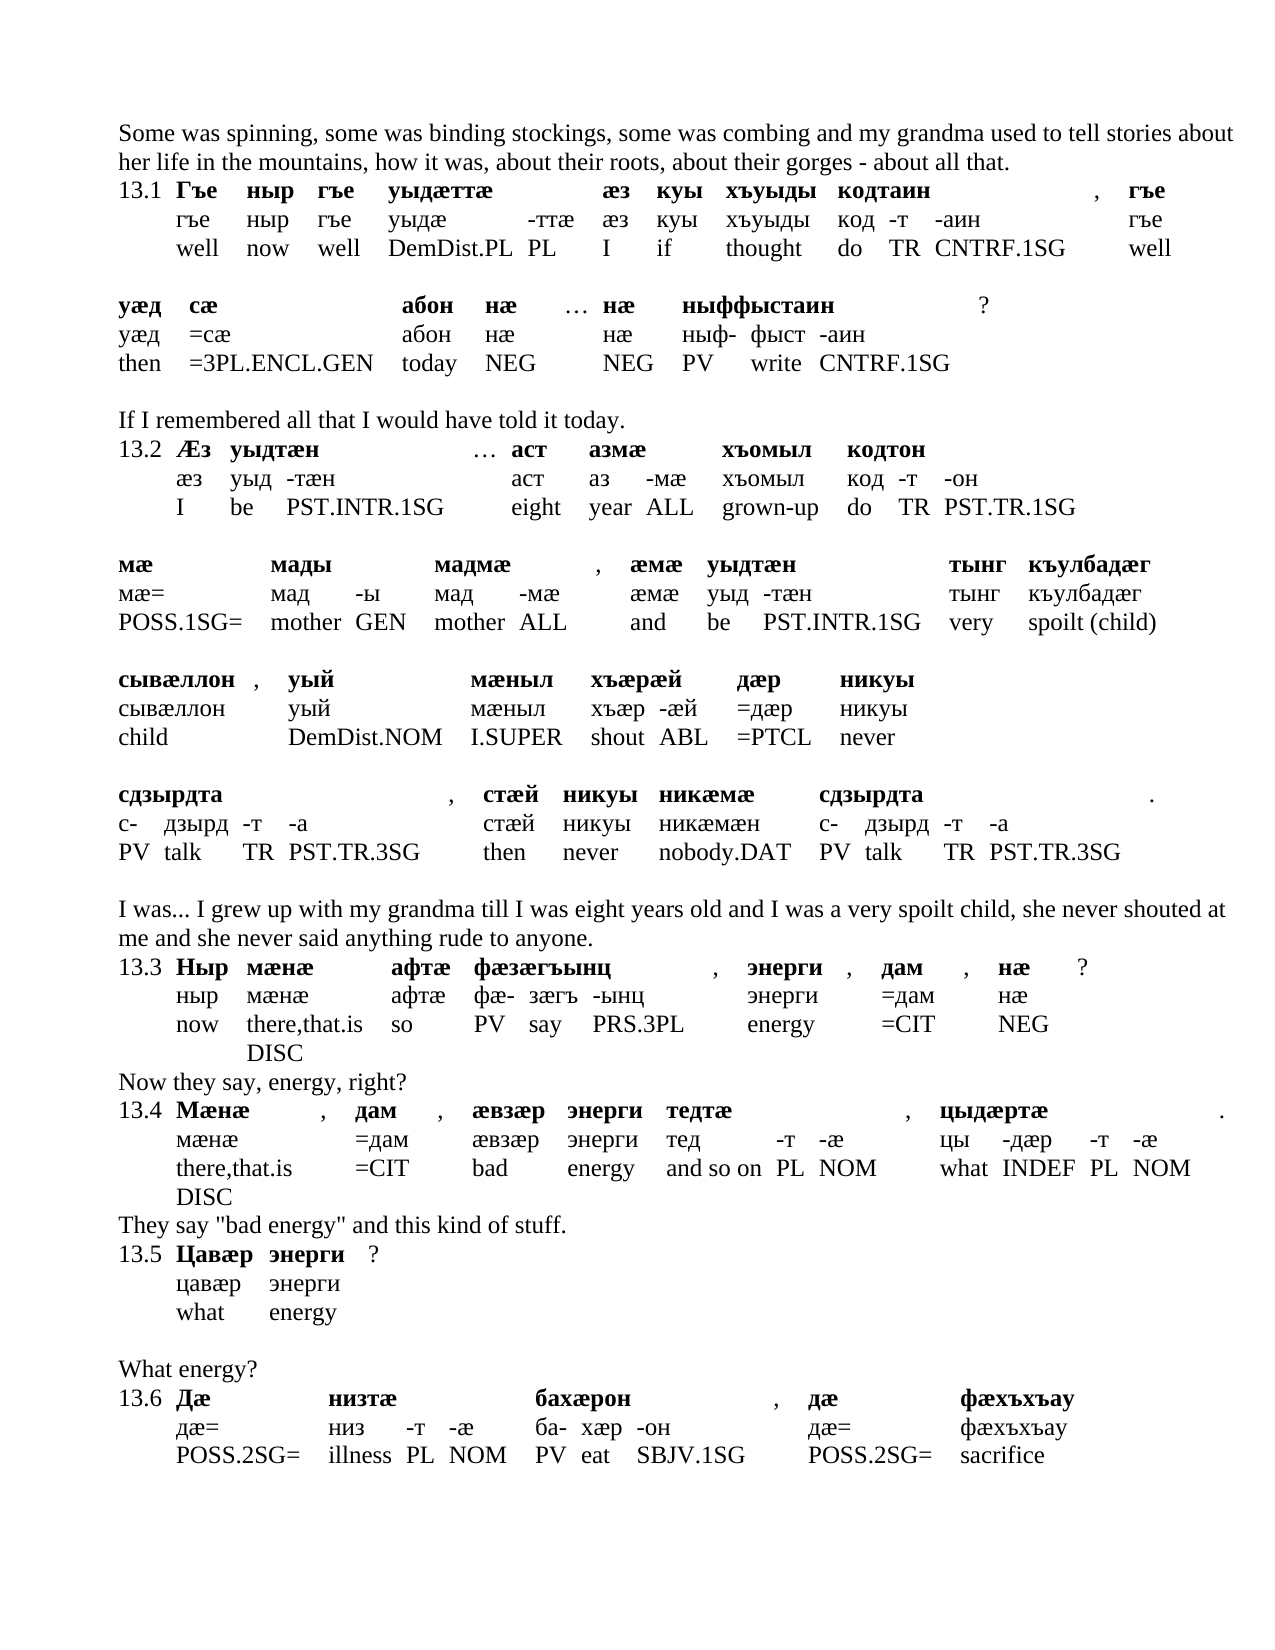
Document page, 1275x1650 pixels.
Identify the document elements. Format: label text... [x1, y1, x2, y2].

text what [176, 1297, 241, 1326]
text æвзæр [472, 1096, 553, 1124]
text GEN [355, 607, 407, 636]
text мæ= [118, 578, 243, 607]
text афтæ [391, 981, 446, 1009]
text do [847, 492, 884, 521]
text никуы [563, 808, 631, 837]
text talk [164, 837, 229, 866]
text never [563, 837, 631, 866]
text мæныл [470, 693, 563, 722]
text and [630, 607, 679, 636]
text гъе [176, 204, 219, 233]
text 13.6 [118, 1383, 162, 1412]
text =дам [881, 981, 935, 1009]
text нæ [603, 291, 668, 319]
text зæгъ [528, 981, 578, 1009]
text уыдтæн [707, 549, 935, 578]
text what [939, 1153, 988, 1182]
text say [528, 1009, 578, 1038]
text энерги [747, 981, 818, 1009]
text TR [889, 233, 921, 262]
text нæ [485, 291, 550, 319]
text I.SUPER [470, 722, 563, 751]
text be [707, 607, 749, 636]
text -т [898, 463, 930, 492]
text Some was spinning, some was binding stockings, some was combing and my grandma used to tell stories about her life in the mountains, how it was, about their roots, about their gorges - about all that. [118, 118, 1249, 176]
text тедтæ [666, 1096, 891, 1124]
text -ы [355, 578, 407, 607]
text PL [776, 1153, 805, 1182]
text sacrifice [960, 1441, 1068, 1469]
text be [230, 492, 272, 521]
text бахæрон [535, 1383, 759, 1412]
text -æй [659, 693, 709, 722]
text mother [434, 607, 505, 636]
text energy [747, 1009, 818, 1038]
text гъе [1128, 176, 1185, 204]
text æвзæр [472, 1124, 539, 1153]
text фæхъхъау [960, 1383, 1081, 1412]
text -а [288, 808, 420, 837]
text хъæрæй [591, 664, 723, 693]
text and so on [666, 1153, 762, 1182]
text ныр [176, 981, 219, 1009]
text мæнæ [246, 981, 363, 1009]
text energy [567, 1153, 638, 1182]
text ALL [646, 492, 694, 521]
text now [246, 233, 289, 262]
text с- [118, 808, 150, 837]
text =PTCL [737, 722, 812, 751]
text POSS.1SG= [118, 607, 243, 636]
text уыдтæн [230, 434, 458, 463]
text энерги [567, 1096, 652, 1124]
text хъомыл [722, 434, 833, 463]
text grown-up [722, 492, 819, 521]
text гъе [317, 176, 374, 204]
text 13.5 [118, 1239, 162, 1268]
text уæд [118, 319, 161, 348]
text if [656, 233, 698, 262]
text Now they say, energy, right? [118, 1067, 1249, 1096]
text nobody.DAT [658, 837, 791, 866]
text -т [943, 808, 975, 837]
text 13.1 [118, 176, 162, 204]
text . [1219, 1096, 1240, 1124]
text =3PL.ENCL.GEN [189, 348, 374, 377]
text уыдæттæ [388, 176, 588, 204]
text цы [939, 1124, 988, 1153]
text кодтаин [837, 176, 1080, 204]
text сдзырдта [819, 779, 1135, 808]
text TR [242, 837, 274, 866]
text куы [656, 204, 698, 233]
text никæмæ [658, 779, 805, 808]
text NEG [603, 348, 654, 377]
text афтæ [391, 952, 460, 981]
text код [837, 204, 875, 233]
text then [118, 348, 161, 377]
text аст [511, 434, 575, 463]
text PRS.3PL [592, 1009, 685, 1038]
text мад [434, 578, 505, 607]
text NOM [819, 1153, 877, 1182]
text -æ [1133, 1124, 1191, 1153]
text 13.2 [118, 434, 162, 463]
text нæ [998, 952, 1063, 981]
text дæ [808, 1383, 946, 1412]
text Æз [176, 434, 216, 463]
text мæныл [470, 664, 577, 693]
text TR [898, 492, 930, 521]
text дæр [737, 664, 826, 693]
text аст [511, 463, 561, 492]
text NEG [998, 1009, 1049, 1038]
text there,that.is [246, 1009, 363, 1038]
text -ынц [592, 981, 685, 1009]
text PV [682, 348, 737, 377]
text =дæр [737, 693, 812, 722]
text shout [591, 722, 645, 751]
text SBJV.1SG [636, 1441, 746, 1469]
text цавæр [176, 1268, 241, 1297]
text нæ [998, 981, 1049, 1009]
text мæнæ [246, 952, 377, 981]
text -æ [819, 1124, 877, 1153]
text , [320, 1096, 341, 1124]
text very [949, 607, 1000, 636]
text мад [270, 578, 341, 607]
text -т [1089, 1124, 1119, 1153]
text -тæн [763, 578, 921, 607]
text фæзæгъынц [473, 952, 698, 981]
text цыдæртæ [939, 1096, 1205, 1124]
text аз [589, 463, 632, 492]
text ныр [246, 176, 303, 204]
text , [963, 952, 984, 981]
text PST.INTR.1SG [763, 607, 921, 636]
text ? [368, 1239, 389, 1268]
text тед [666, 1124, 762, 1153]
text Ныр [176, 952, 233, 981]
text энерги [269, 1239, 354, 1268]
text низ [328, 1412, 392, 1441]
text 13.3 [118, 952, 162, 981]
text энерги [269, 1268, 340, 1297]
text куы [656, 176, 712, 204]
text -мæ [646, 463, 694, 492]
text PL [527, 233, 574, 262]
text eight [511, 492, 561, 521]
text дæ= [176, 1412, 300, 1441]
text мадмæ [434, 549, 581, 578]
text никуы [563, 779, 645, 808]
text They say "bad energy" and this kind of stuff. [118, 1211, 1249, 1239]
text What energy? [118, 1354, 1249, 1383]
text today [402, 348, 457, 377]
text talk [865, 837, 929, 866]
text Цавæр [176, 1239, 255, 1268]
text If I remembered all that I would have told it today. [118, 406, 1249, 434]
text , [437, 1096, 458, 1124]
text , [846, 952, 867, 981]
text стæй [483, 779, 549, 808]
text низтæ [328, 1383, 521, 1412]
text =CIT [881, 1009, 935, 1038]
text сывæллон [118, 664, 239, 693]
text -т [406, 1412, 435, 1441]
text уый [288, 693, 443, 722]
text æз [602, 176, 643, 204]
text хъуыды [726, 176, 824, 204]
text PV [473, 1009, 515, 1038]
text дæ= [808, 1412, 933, 1441]
text NEG [485, 348, 536, 377]
text фæхъхъау [960, 1412, 1068, 1441]
text нæ [485, 319, 536, 348]
text year [589, 492, 632, 521]
text фæ- [473, 981, 515, 1009]
text фыст [750, 319, 805, 348]
text ныр [246, 204, 289, 233]
text … [564, 291, 589, 319]
text æз [176, 463, 202, 492]
text -æ [449, 1412, 507, 1441]
text , [253, 664, 274, 693]
text æз [602, 204, 629, 233]
text do [837, 233, 875, 262]
text -аин [819, 319, 951, 348]
text , [712, 952, 733, 981]
text Гъе [176, 176, 233, 204]
text код [847, 463, 884, 492]
text ABL [659, 722, 709, 751]
text , [448, 779, 469, 808]
text мады [270, 549, 420, 578]
text I [176, 492, 202, 521]
text сæ [189, 291, 388, 319]
text æмæ [630, 578, 679, 607]
text there,that.is [176, 1153, 292, 1182]
text -т [889, 204, 921, 233]
text дам [355, 1096, 423, 1124]
text Мæнæ [176, 1096, 306, 1124]
text -т [242, 808, 274, 837]
text ALL [519, 607, 568, 636]
text уæд [118, 291, 175, 319]
text тынг [949, 549, 1014, 578]
text so [391, 1009, 446, 1038]
text PST.TR.3SG [288, 837, 420, 866]
text хъуыды [726, 204, 810, 233]
text 13.4 [118, 1096, 162, 1124]
text энерги [747, 952, 832, 981]
text абон [402, 319, 457, 348]
text bad [472, 1153, 539, 1182]
text тынг [949, 578, 1000, 607]
text never [839, 722, 908, 751]
text ? [978, 291, 999, 319]
text уый [288, 664, 457, 693]
text , [1093, 176, 1114, 204]
text с- [819, 808, 851, 837]
text азмæ [589, 434, 708, 463]
text DemDist.PL [388, 233, 514, 262]
text , [773, 1383, 794, 1412]
text Дæ [176, 1383, 314, 1412]
text -он [944, 463, 1076, 492]
text абон [402, 291, 471, 319]
text -тæн [286, 463, 444, 492]
text TR [943, 837, 975, 866]
text сдзырдта [118, 779, 434, 808]
text ? [1077, 952, 1098, 981]
text NOM [449, 1441, 507, 1469]
text PST.TR.3SG [989, 837, 1121, 866]
text мæ [118, 549, 257, 578]
text eat [581, 1441, 623, 1469]
text write [750, 348, 805, 377]
text хæр [581, 1412, 623, 1441]
text =CIT [355, 1153, 409, 1182]
text POSS.2SG= [176, 1441, 300, 1469]
text никуы [839, 693, 908, 722]
text NOM [1133, 1153, 1191, 1182]
text уыд [230, 463, 272, 492]
text then [483, 837, 535, 866]
text PV [118, 837, 150, 866]
text energy [269, 1297, 340, 1326]
text -мæ [519, 578, 568, 607]
text уыд [707, 578, 749, 607]
text -а [989, 808, 1121, 837]
text мæнæ [176, 1124, 292, 1153]
text CNTRF.1SG [934, 233, 1066, 262]
text … [472, 434, 497, 463]
text PV [535, 1441, 567, 1469]
text well [317, 233, 360, 262]
text I [602, 233, 629, 262]
text гъе [317, 204, 360, 233]
text well [176, 233, 219, 262]
text стæй [483, 808, 535, 837]
text -он [636, 1412, 746, 1441]
text POSS.2SG= [808, 1441, 933, 1469]
text хъомыл [722, 463, 819, 492]
text уыдæ [388, 204, 514, 233]
text дам [881, 952, 949, 981]
text къулбадæг [1028, 549, 1170, 578]
text дзырд [865, 808, 929, 837]
text энерги [567, 1124, 638, 1153]
text PST.INTR.1SG [286, 492, 444, 521]
text -дæр [1002, 1124, 1076, 1153]
text CNTRF.1SG [819, 348, 951, 377]
text нæ [603, 319, 654, 348]
text -ттæ [527, 204, 574, 233]
text DemDist.NOM [288, 722, 443, 751]
text child [118, 722, 225, 751]
text -т [776, 1124, 805, 1153]
text =сæ [189, 319, 374, 348]
text =дам [355, 1124, 409, 1153]
text now [176, 1009, 219, 1038]
text PL [406, 1441, 435, 1469]
text , [905, 1096, 926, 1124]
text mother [270, 607, 341, 636]
text thought [726, 233, 810, 262]
text никуы [839, 664, 922, 693]
text гъе [1128, 204, 1171, 233]
text well [1128, 233, 1171, 262]
text DISC [246, 1038, 377, 1067]
text PST.TR.1SG [944, 492, 1076, 521]
text ныффыстаин [682, 291, 964, 319]
text PV [819, 837, 851, 866]
text ба- [535, 1412, 567, 1441]
text DISC [176, 1182, 306, 1211]
text -аин [934, 204, 1066, 233]
text illness [328, 1441, 392, 1469]
text I was... I grew up with my grandma till I was eight years old and I was a very spoilt child, she never shouted at me and she never said anything rude to anyone. [118, 894, 1249, 952]
text . [1149, 779, 1170, 808]
text дзырд [164, 808, 229, 837]
text къулбадæг [1028, 578, 1157, 607]
text ныф- [682, 319, 737, 348]
text хъæр [591, 693, 645, 722]
text кодтон [847, 434, 1090, 463]
text PL [1089, 1153, 1119, 1182]
text æмæ [630, 549, 693, 578]
text INDEF [1002, 1153, 1076, 1182]
text сывæллон [118, 693, 225, 722]
text никæмæн [658, 808, 791, 837]
text , [595, 549, 616, 578]
text spoilt (child) [1028, 607, 1157, 636]
